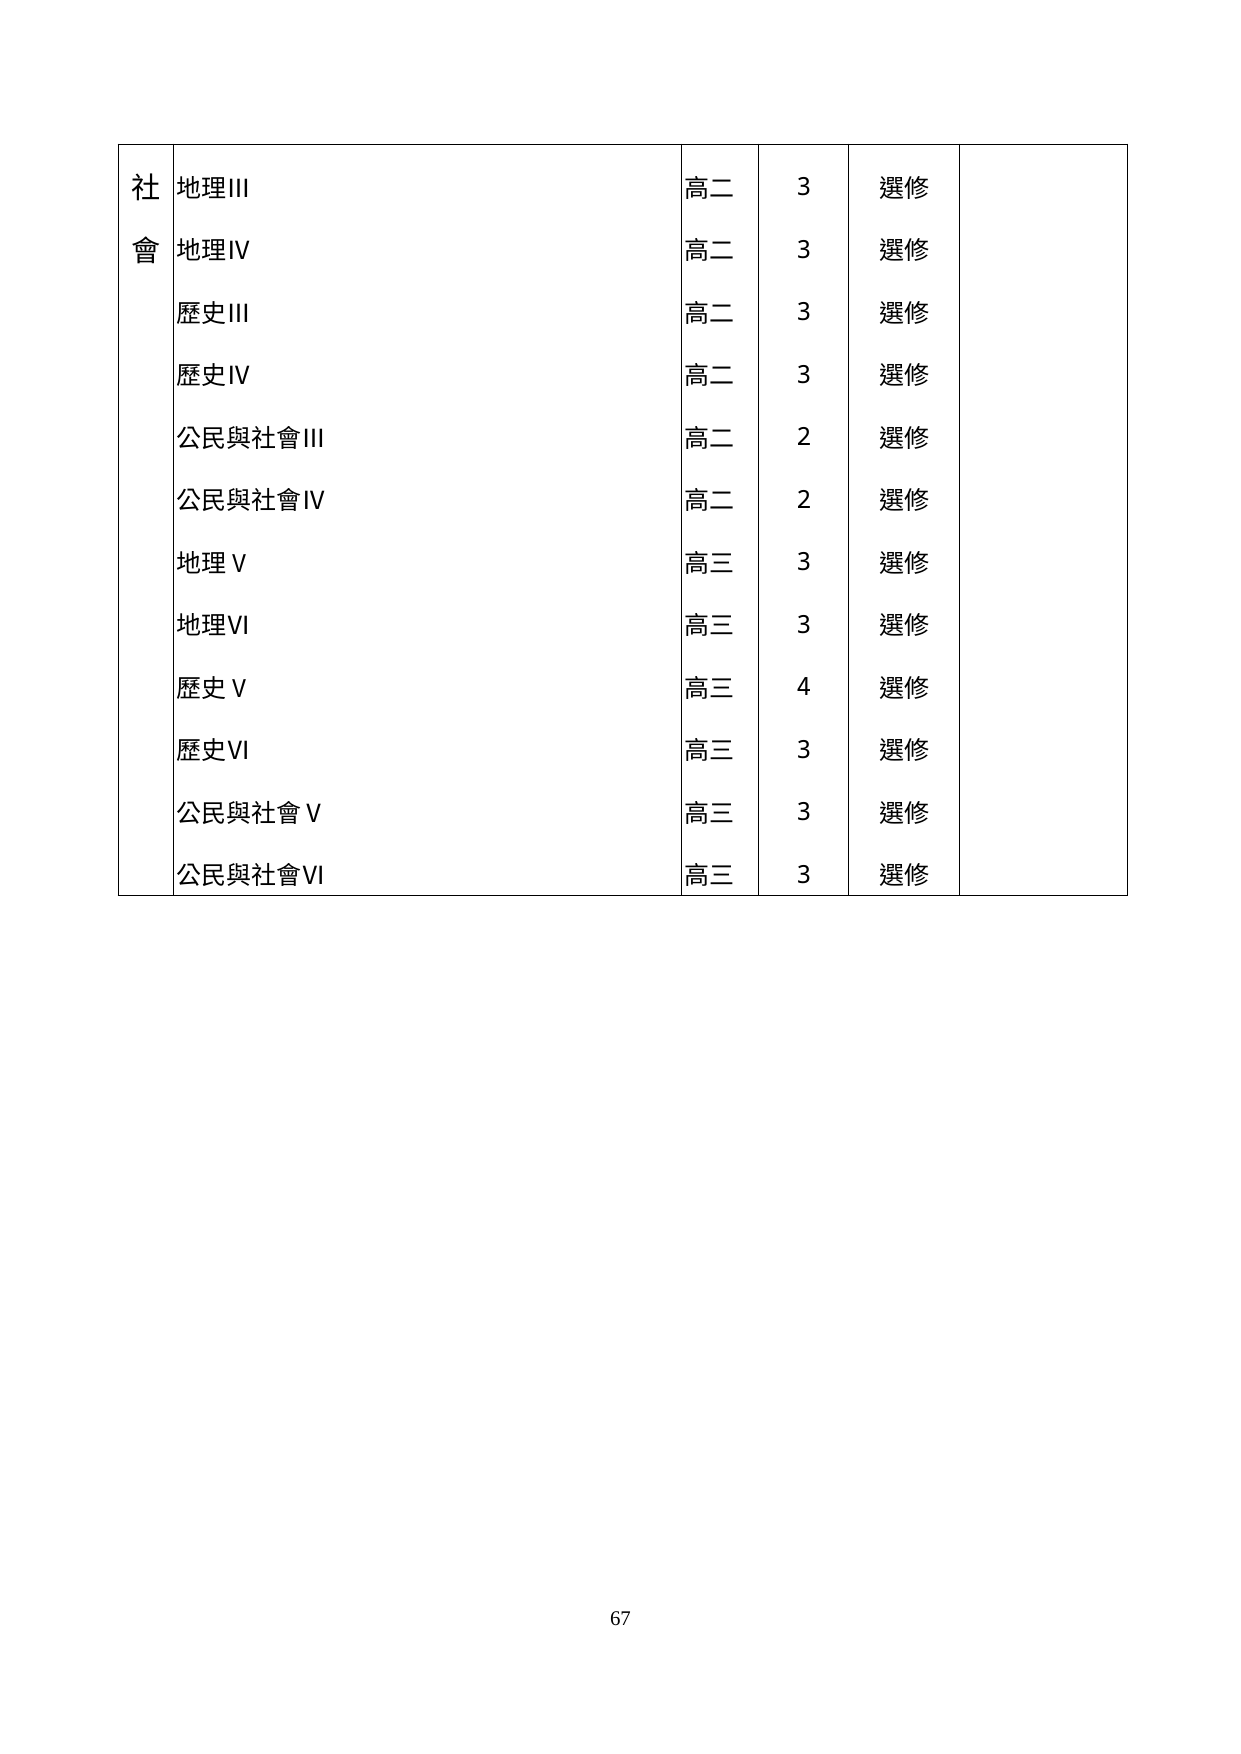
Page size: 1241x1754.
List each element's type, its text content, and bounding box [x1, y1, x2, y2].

table_cell 社會 [119, 145, 173, 894]
table_cell [960, 145, 1127, 894]
table_cell 高二 高二 高二 高二 高二 高二 高三 高三 高三 高三 高三 高三 [682, 145, 758, 894]
table_cell 選修 選修 選修 選修 選修 選修 選修 選修 選修 選修 選修 選修 [849, 145, 959, 894]
table_cell 3 3 3 3 2 2 3 3 4 3 3 3 [759, 145, 848, 894]
table_cell 地理Ⅲ 地理Ⅳ 歷史Ⅲ 歷史Ⅳ 公民與社會Ⅲ 公民與社會Ⅳ 地理V 地理Ⅵ 歷史V 歷史Ⅵ 公民與社會Ⅴ 公民與社會Ⅵ [174, 145, 681, 894]
